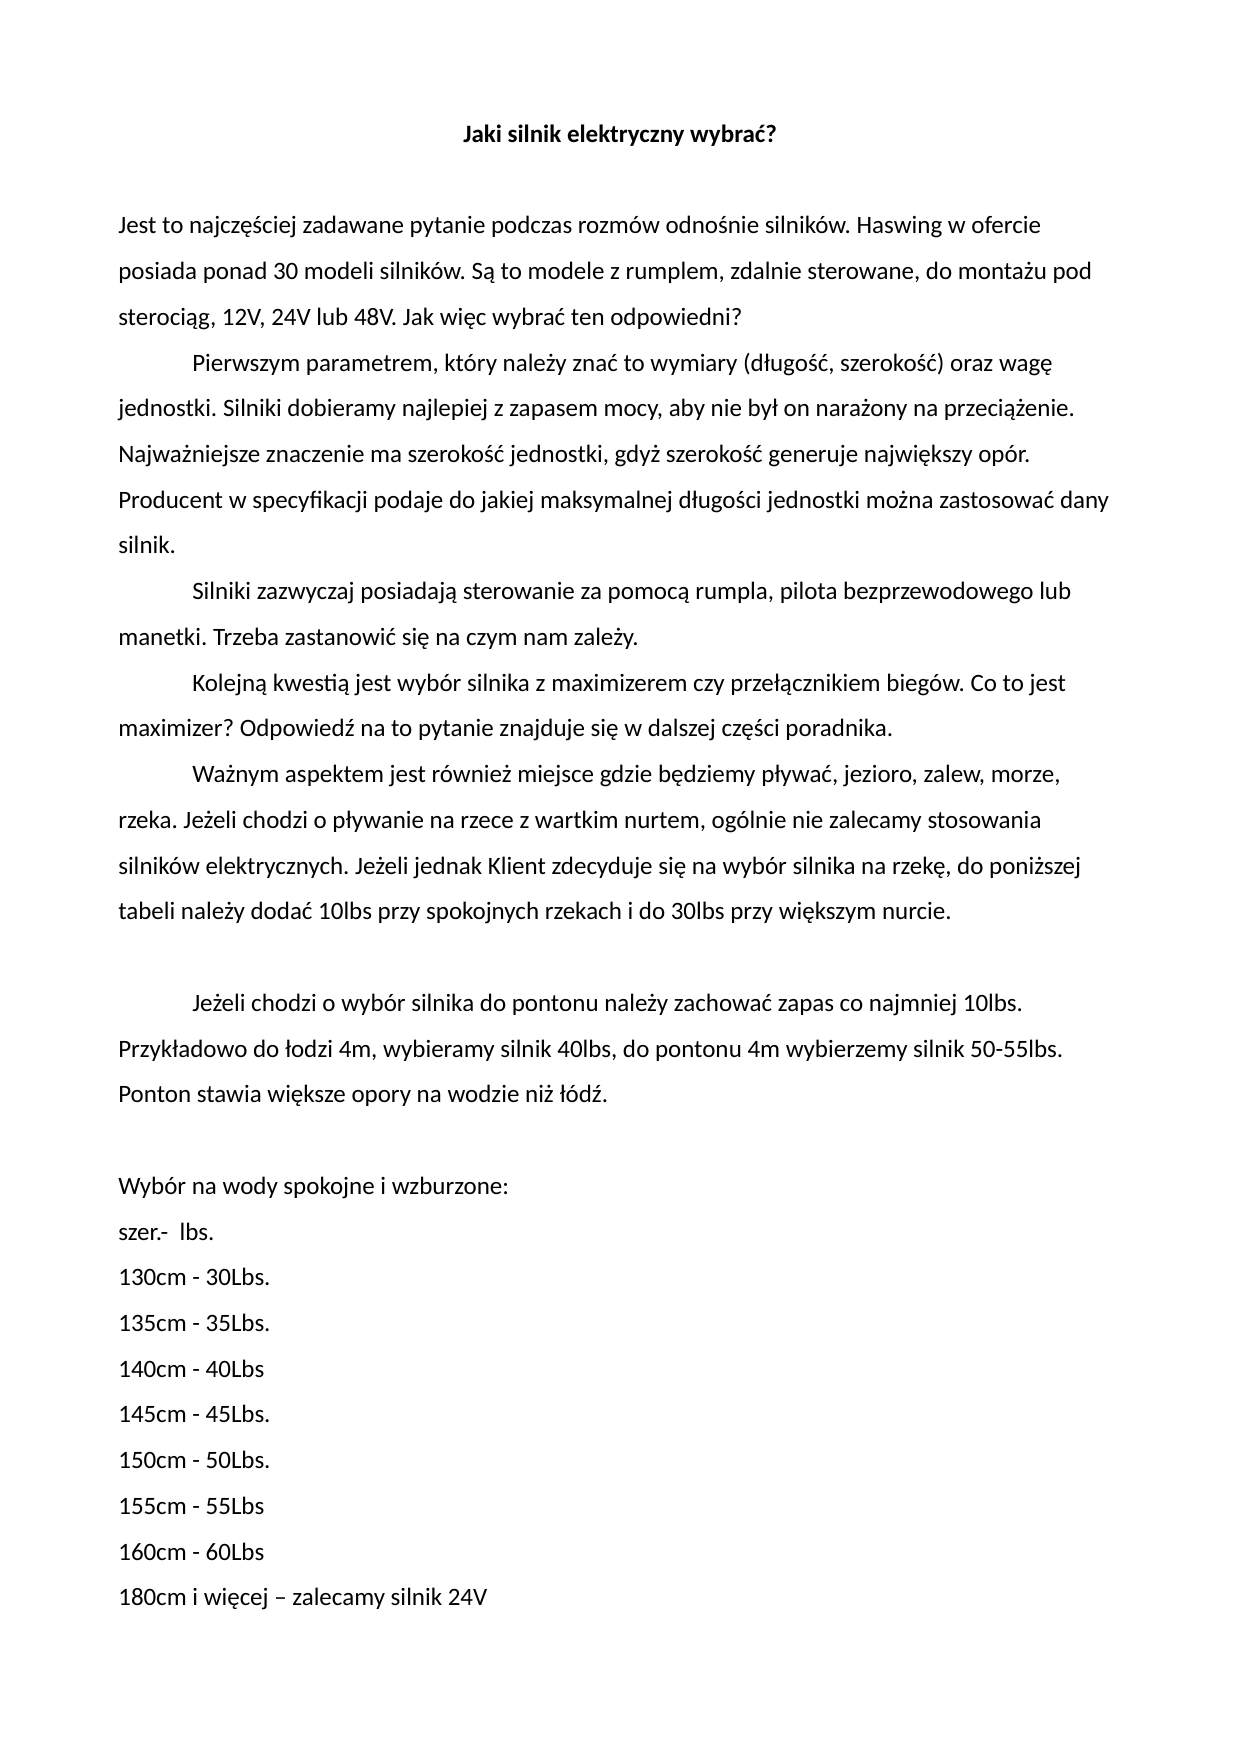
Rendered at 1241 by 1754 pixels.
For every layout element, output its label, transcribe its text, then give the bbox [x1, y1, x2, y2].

text 150cm - 50Lbs. [118, 1444, 1122, 1475]
text Wybór na wody spokojne i wzburzone: [118, 1170, 1122, 1200]
text 135cm - 35Lbs. [118, 1307, 1122, 1338]
text 140cm - 40Lbs [118, 1353, 1122, 1383]
text 145cm - 45Lbs. [118, 1398, 1122, 1429]
text 160cm - 60Lbs [118, 1536, 1122, 1566]
text Ważnym aspektem jest również miejsce gdzie będziemy pływać, jezioro, zalew, morze, rzeka. Jeżeli chodzi o pływanie na rzece z wartkim nurtem, ogólnie nie zalecamy stosowania silników elektrycznych. Jeżeli jednak Klient zdecyduje się na wybór silnika na rzekę, do poniższej tabeli należy dodać 10lbs przy spokojnych rzekach i do 30lbs przy większym nurcie. [118, 758, 1122, 926]
text 130cm - 30Lbs. [118, 1261, 1122, 1292]
text Jaki silnik elektryczny wybrać? [118, 118, 1122, 149]
text Silniki zazwyczaj posiadają sterowanie za pomocą rumpla, pilota bezprzewodowego lub manetki. Trzeba zastanowić się na czym nam zależy. [118, 575, 1122, 652]
text Jeżeli chodzi o wybór silnika do pontonu należy zachować zapas co najmniej 10lbs. Przykładowo do łodzi 4m, wybieramy silnik 40lbs, do pontonu 4m wybierzemy silnik 50-55lbs. Ponton stawia większe opory na wodzie niż łódź. [118, 987, 1122, 1109]
text 180cm i więcej – zalecamy silnik 24V [118, 1581, 1122, 1612]
text Kolejną kwestią jest wybór silnika z maximizerem czy przełącznikiem biegów. Co to jest maximizer? Odpowiedź na to pytanie znajduje się w dalszej części poradnika. [118, 667, 1122, 743]
text Pierwszym parametrem, który należy znać to wymiary (długość, szerokość) oraz wagę jednostki. Silniki dobieramy najlepiej z zapasem mocy, aby nie był on narażony na przeciążenie. Najważniejsze znaczenie ma szerokość jednostki, gdyż szerokość generuje największy opór. Producent w specyfikacji podaje do jakiej maksymalnej długości jednostki można zastosować dany silnik. [118, 347, 1122, 560]
text szer.- lbs. [118, 1216, 1122, 1246]
text Jest to najczęściej zadawane pytanie podczas rozmów odnośnie silników. Haswing w ofercie posiada ponad 30 modeli silników. Są to modele z rumplem, zdalnie sterowane, do montażu pod sterociąg, 12V, 24V lub 48V. Jak więc wybrać ten odpowiedni? [118, 209, 1122, 332]
text 155cm - 55Lbs [118, 1490, 1122, 1521]
